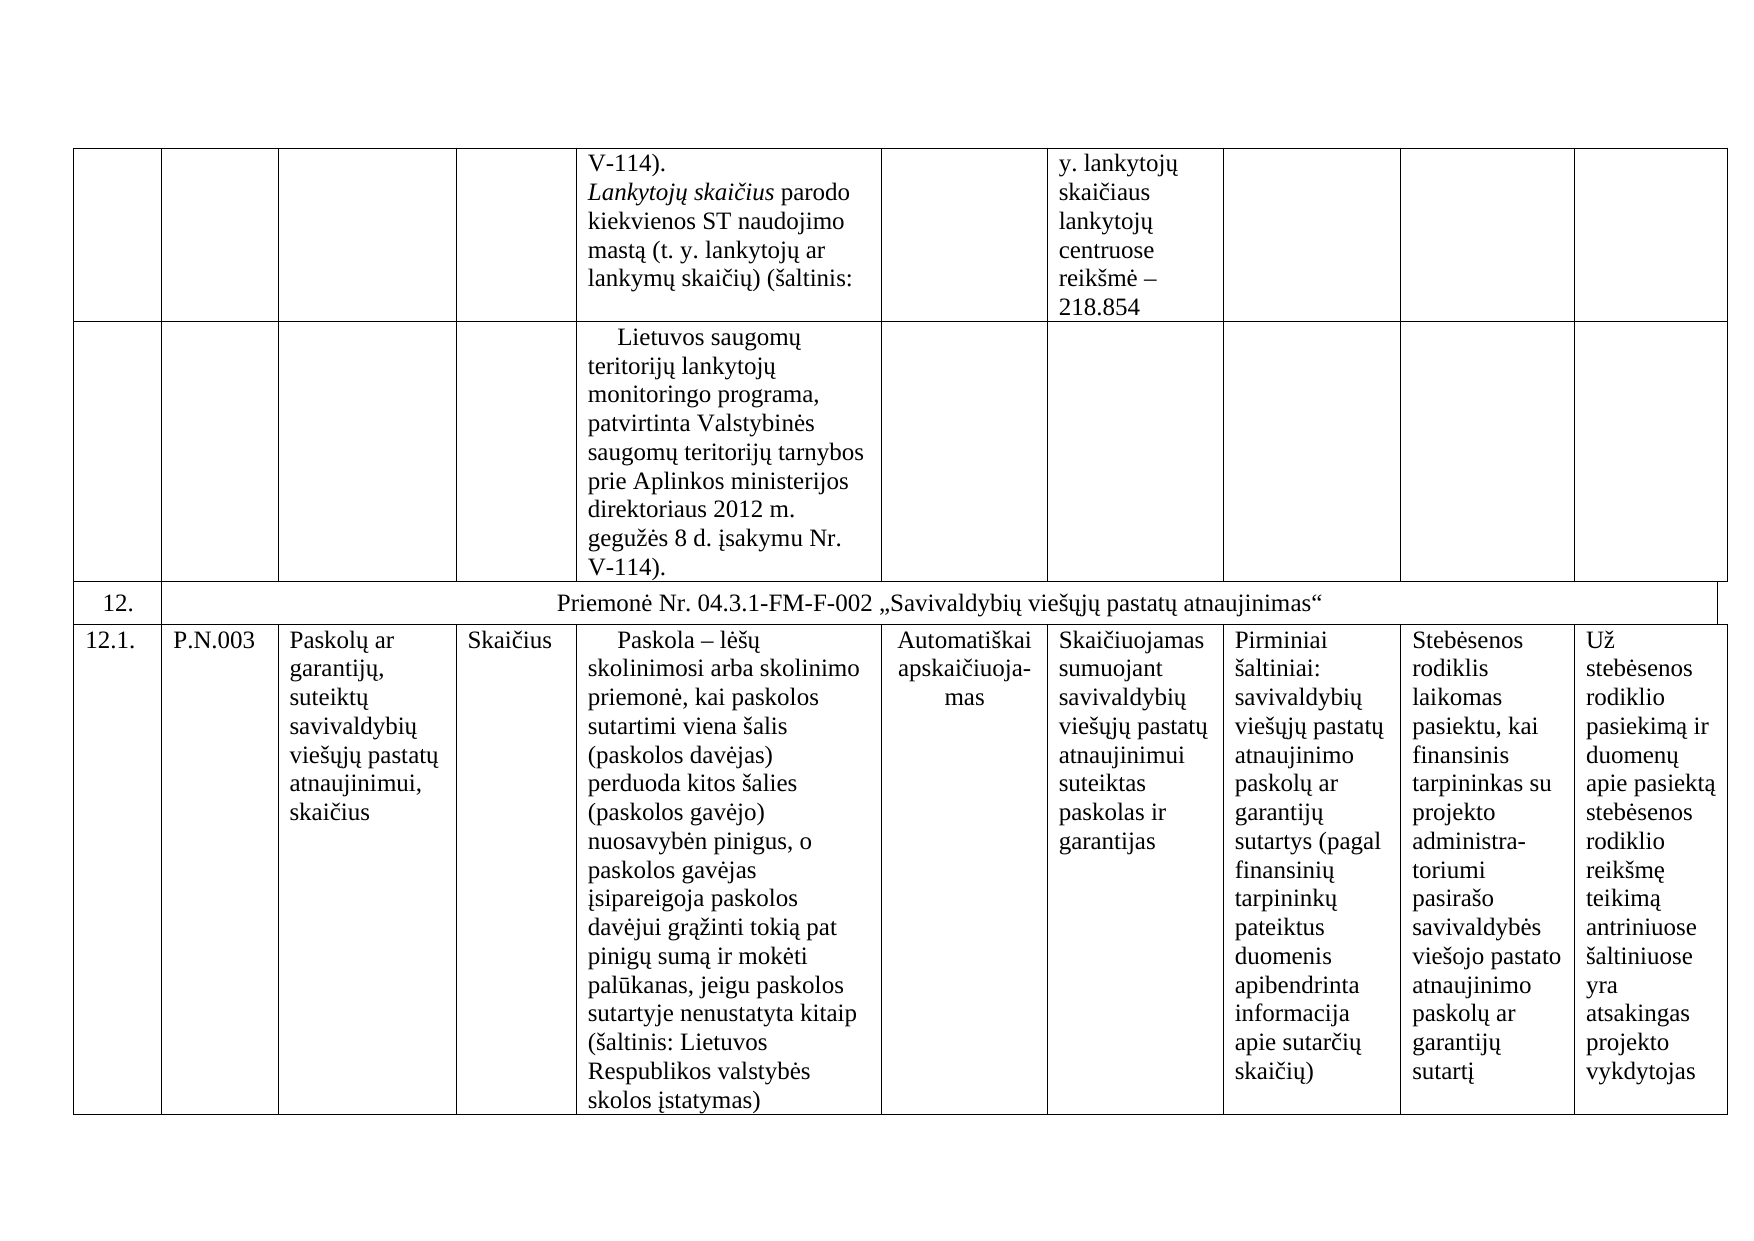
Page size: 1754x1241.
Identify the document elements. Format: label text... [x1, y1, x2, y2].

table_cell [1722, 582, 1728, 624]
table_cell y. lankytojų skaičiaus lankytojų centruose reikšmė – 218.854 [1048, 149, 1223, 321]
table_cell [1575, 322, 1727, 581]
table_cell Lietuvos saugomų teritorijų lankytojų monitoringo programa, patvirtinta Valstybinės saugomų teritorijų tarnybos prie Aplinkos ministerijos direktoriaus 2012 m. gegužės 8 d. įsakymu Nr. V-114). [577, 322, 881, 581]
table_cell [74, 149, 161, 321]
table_cell [1224, 322, 1400, 581]
table_cell Pirminiai šaltiniai: savivaldybių viešųjų pastatų atnaujinimo paskolų ar garantijų sutartys (pagal finansinių tarpininkų pateiktus duomenis apibendrinta informacija apie sutarčių skaičių) [1224, 625, 1400, 1113]
table_cell [279, 149, 456, 321]
table_cell Paskolų ar garantijų, suteiktų savivaldybių viešųjų pastatų atnaujinimui, skaičius [279, 625, 456, 1113]
table_cell Stebėsenos rodiklis laikomas pasiektu, kai finansinis tarpininkas su projekto administra-toriumi pasirašo savivaldybės viešojo pastato atnaujinimo paskolų ar garantijų sutartį [1401, 625, 1574, 1113]
table_cell [457, 322, 576, 581]
table_cell [882, 149, 1047, 321]
table_cell [457, 149, 576, 321]
table_cell [162, 149, 278, 321]
table_cell 12.1. [74, 625, 161, 1113]
table_cell [1048, 322, 1223, 581]
table_cell Skaičiuojamas sumuojant savivaldybių viešųjų pastatų atnaujinimui suteiktas paskolas ir garantijas [1048, 625, 1223, 1113]
table_cell [1718, 582, 1722, 624]
table_cell [74, 322, 161, 581]
table_cell [1575, 149, 1727, 321]
table_cell Priemonė Nr. 04.3.1-FM-F-002 „Savivaldybių viešųjų pastatų atnaujinimas“ [162, 582, 1717, 624]
table_cell 12. [74, 582, 161, 624]
table_cell [162, 322, 278, 581]
table_cell [882, 322, 1047, 581]
table_cell [1224, 149, 1400, 321]
table_cell P.N.003 [162, 625, 278, 1113]
table_cell [1401, 149, 1574, 321]
table_cell Automatiškai apskaičiuoja-mas [882, 625, 1047, 1113]
table_cell [279, 322, 456, 581]
table_cell Už stebėsenos rodiklio pasiekimą ir duomenų apie pasiektą stebėsenos rodiklio reikšmę teikimą antriniuose šaltiniuose yra atsakingas projekto vykdytojas [1575, 625, 1727, 1113]
table_cell V-114). Lankytojų skaičius parodo kiekvienos ST naudojimo mastą (t. y. lankytojų ar lankymų skaičių) (šaltinis: [577, 149, 881, 321]
table_cell [1401, 322, 1574, 581]
table_cell Skaičius [457, 625, 576, 1113]
table_cell Paskola – lėšų skolinimosi arba skolinimo priemonė, kai paskolos sutartimi viena šalis (paskolos davėjas) perduoda kitos šalies (paskolos gavėjo) nuosavybėn pinigus, o paskolos gavėjas įsipareigoja paskolos davėjui grąžinti tokią pat pinigų sumą ir mokėti palūkanas, jeigu paskolos sutartyje nenustatyta kitaip (šaltinis: Lietuvos Respublikos valstybės skolos įstatymas) [577, 625, 881, 1113]
